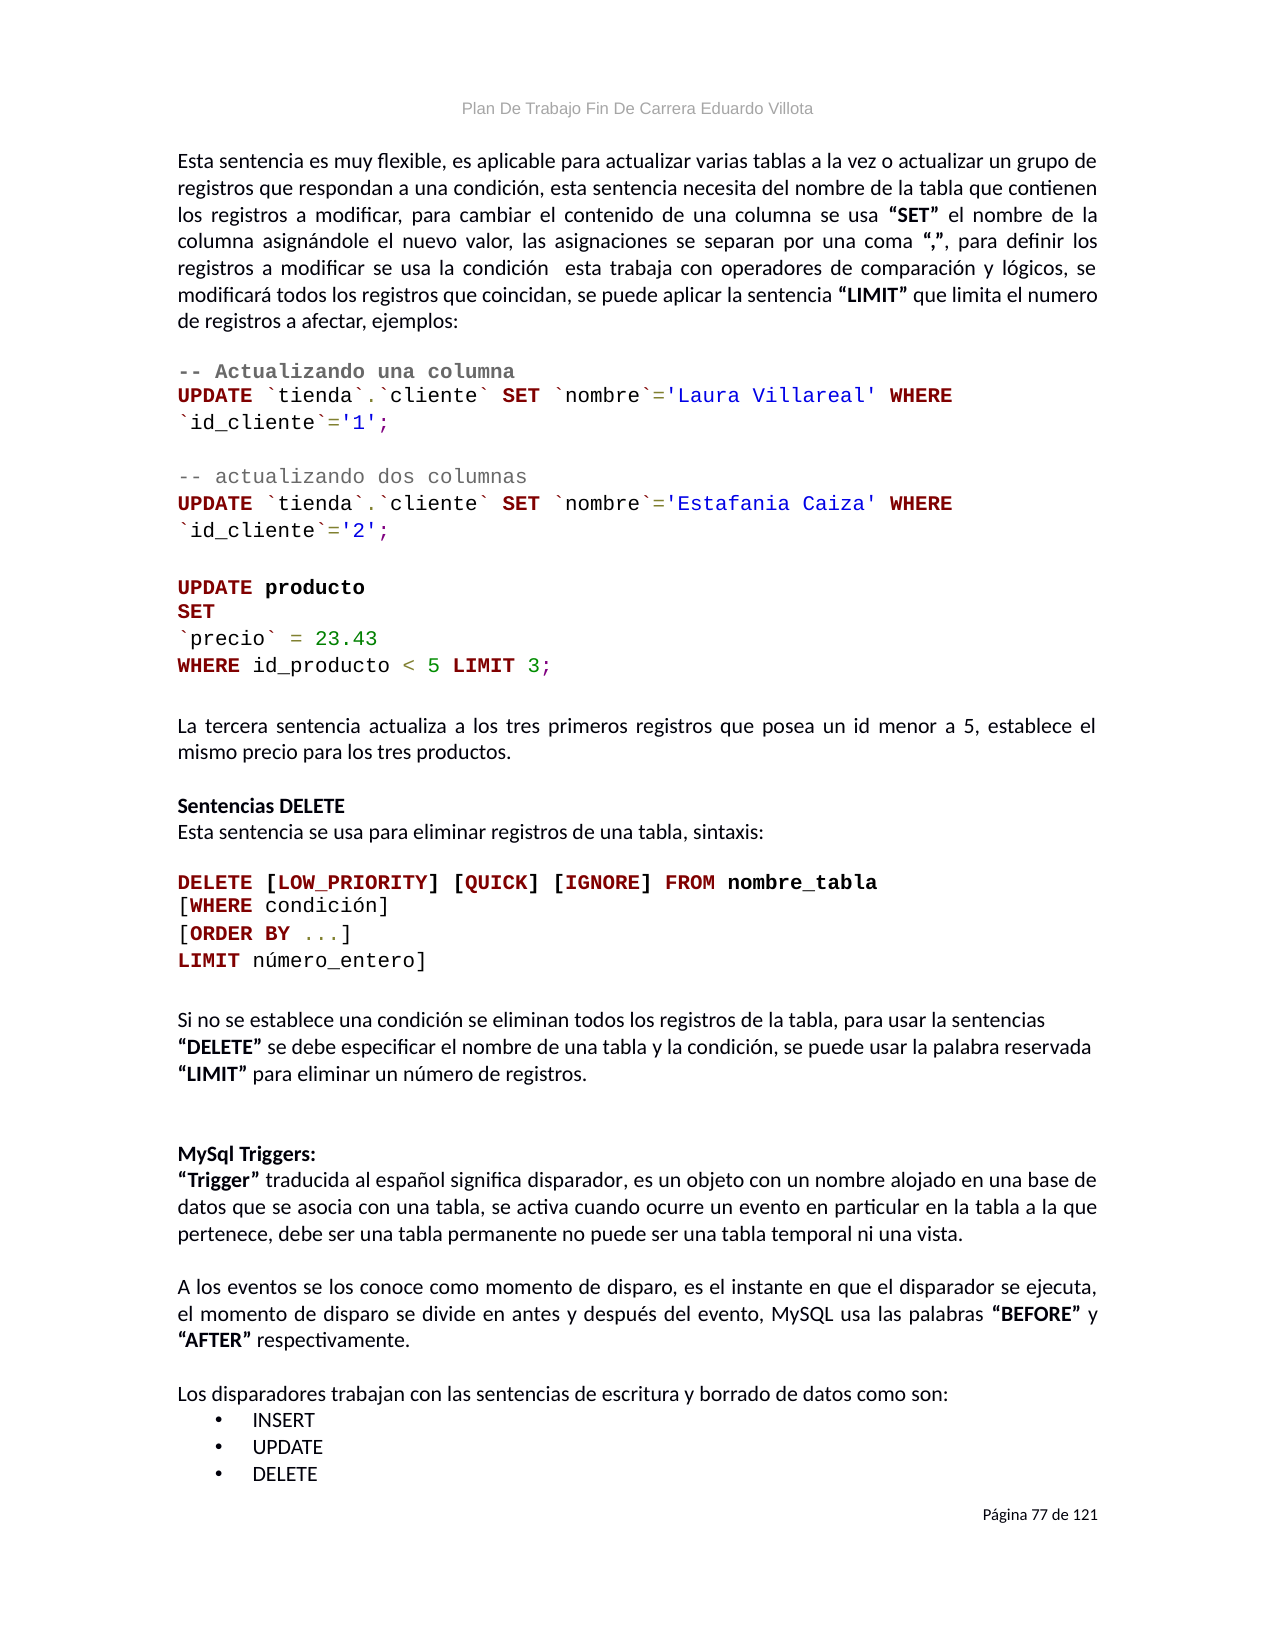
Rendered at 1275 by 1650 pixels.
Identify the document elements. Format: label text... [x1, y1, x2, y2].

text UPDATE `tienda`.`cliente` SET `nombre`='Estafania Caiza' WHERE `id_cliente`='2'; [177, 493, 1098, 544]
text Esta sentencia se usa para eliminar registros de una tabla, sintaxis: [177, 818, 1098, 845]
list DELETE [215, 1460, 1098, 1487]
text UPDATE `tienda`.`cliente` SET `nombre`='Laura Villareal' WHERE `id_cliente`='1'; [177, 384, 1098, 435]
text Si no se establece una condición se eliminan todos los registros de la tabla, para usar la sentencias “DELETE” se debe especificar el nombre de una tabla y la condición, se puede usar la palabra reservada “LIMIT” para eliminar un número de registros. [177, 1007, 1098, 1087]
text -- Actualizando una columna [177, 361, 1098, 384]
text `precio` = 23.43 [177, 628, 1098, 652]
text -- actualizando dos columnas [177, 466, 1098, 490]
text LIMIT número_entero] [177, 950, 1098, 973]
text SET [177, 601, 1098, 624]
text [WHERE condición] [177, 896, 1098, 919]
list UPDATE [215, 1433, 1098, 1460]
list INSERT [215, 1407, 1098, 1433]
text A los eventos se los conoce como momento de disparo, es el instante en que el disparador se ejecuta, el momento de disparo se divide en antes y después del evento, MySQL usa las palabras “BEFORE” y “AFTER” respectivamente. [177, 1273, 1098, 1353]
text [ORDER BY ...] [177, 923, 1098, 946]
text La tercera sentencia actualiza a los tres primeros registros que posea un id menor a 5, establece el mismo precio para los tres productos. [177, 712, 1098, 765]
text DELETE [LOW_PRIORITY] [QUICK] [IGNORE] FROM nombre_tabla [177, 872, 1098, 896]
text UPDATE producto [177, 577, 1098, 601]
text WHERE id_producto < 5 LIMIT 3; [177, 655, 1098, 679]
text MySql Triggers: [177, 1140, 1098, 1167]
text Los disparadores trabajan con las sentencias de escritura y borrado de datos como son: [177, 1380, 1098, 1407]
text Esta sentencia es muy flexible, es aplicable para actualizar varias tablas a la vez o actualizar un grupo de registros que respondan a una condición, esta sentencia necesita del nombre de la tabla que contienen los registros a modificar, para cambiar el contenido de una columna se usa “SET” el nombre de la columna asignándole el nuevo valor, las asignaciones se separan por una coma “,”, para definir los registros a modificar se usa la condición esta trabaja con operadores de comparación y lógicos, se modificará todos los registros que coincidan, se puede aplicar la sentencia “LIMIT” que limita el numero de registros a afectar, ejemplos: [177, 148, 1098, 334]
text Sentencias DELETE [177, 792, 1098, 818]
text “Trigger” traducida al español significa disparador, es un objeto con un nombre alojado en una base de datos que se asocia con una tabla, se activa cuando ocurre un evento en particular en la tabla a la que pertenece, debe ser una tabla permanente no puede ser una tabla temporal ni una vista. [177, 1167, 1098, 1247]
